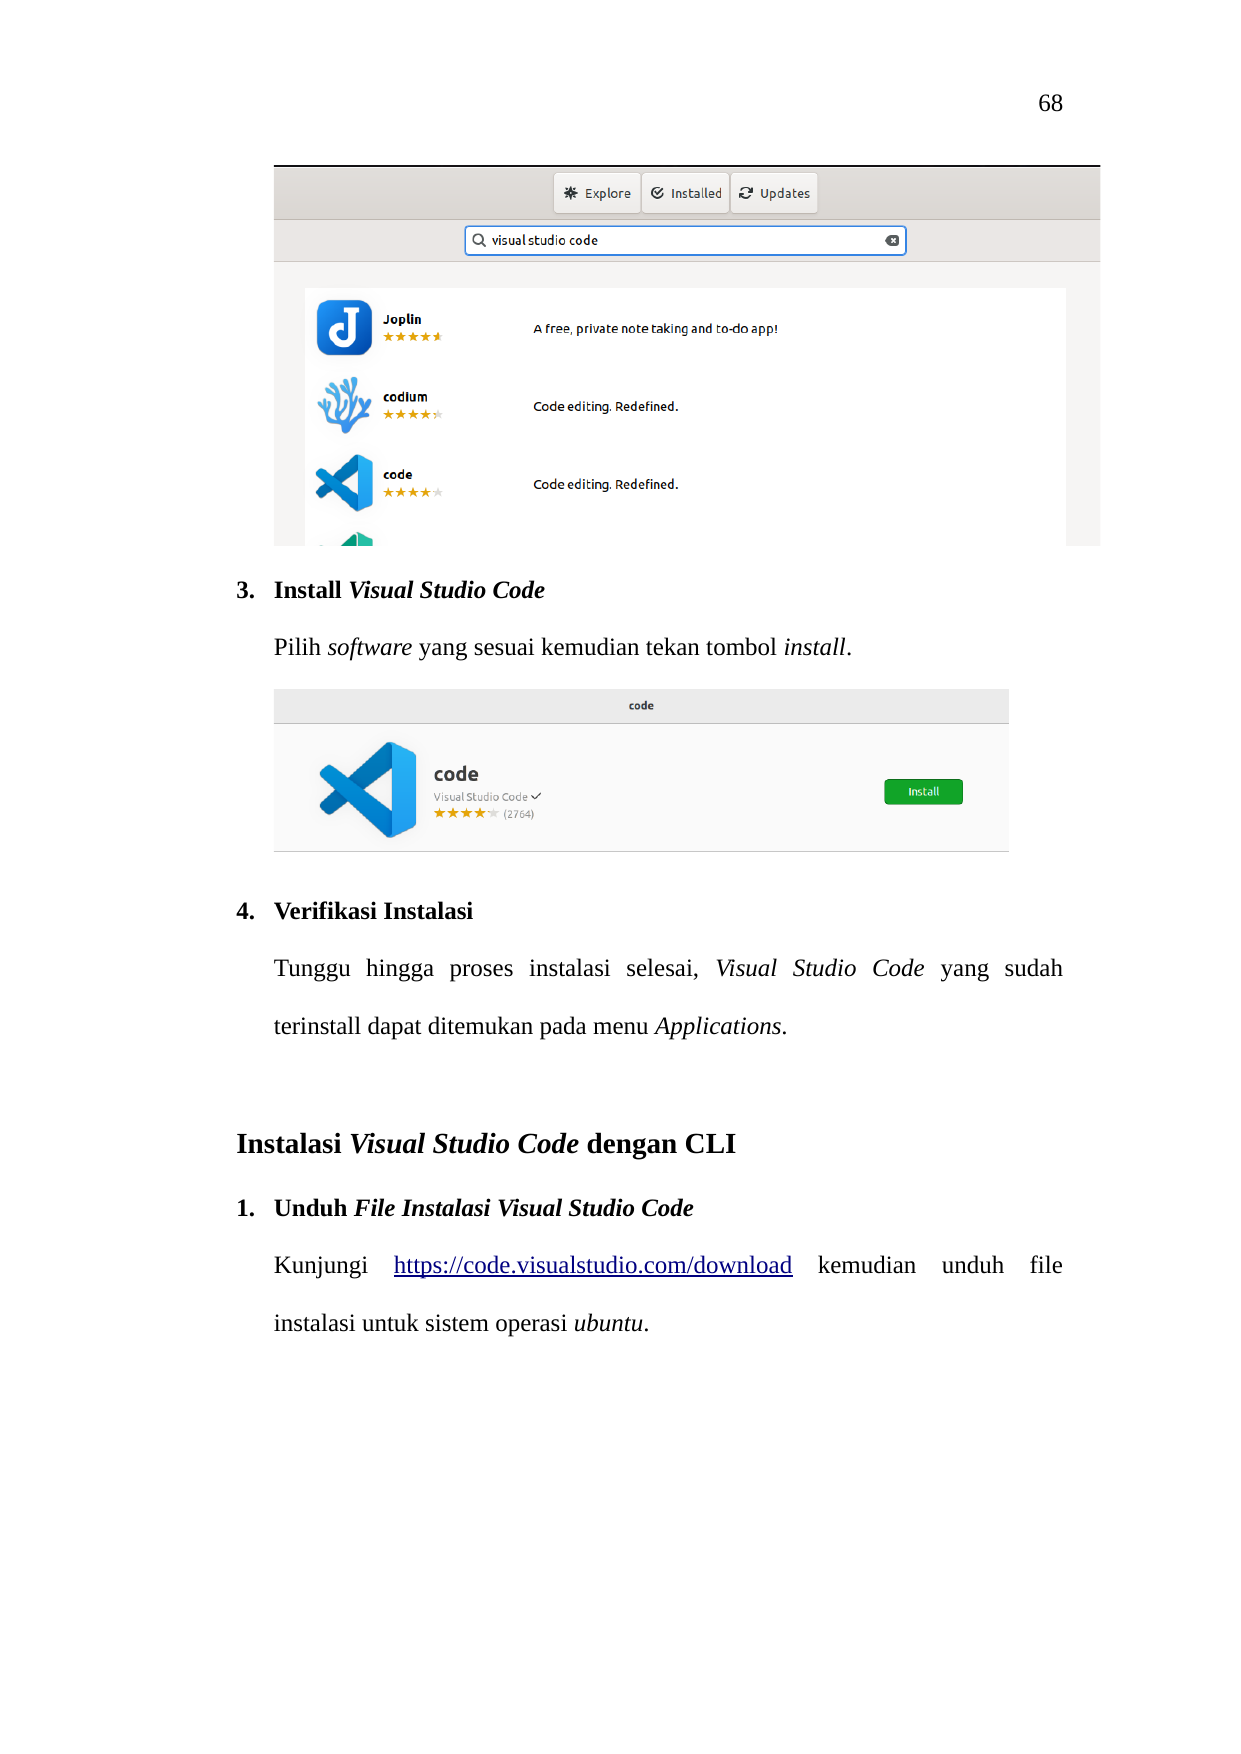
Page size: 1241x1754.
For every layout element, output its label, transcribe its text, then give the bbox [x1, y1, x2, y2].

list Kunjungi https://code.visualstudio.com/download kemudian unduh file instalasi untuk sistem operasi ubuntu. [236, 1250, 1063, 1337]
list Tunggu hingga proses instalasi selesai, Visual Studio Code yang sudah terinstall dapat ditemukan pada menu Applications. [236, 953, 1063, 1039]
list Install Visual Studio Code [236, 575, 1063, 603]
list Pilih software yang sesuai kemudian tekan tombol install. [236, 632, 1063, 661]
list Verifikasi Instalasi [236, 896, 1063, 924]
text Instalasi Visual Studio Code dengan CLI [236, 1126, 1063, 1159]
list Unduh File Instalasi Visual Studio Code [236, 1193, 1063, 1222]
picture [273, 165, 1101, 546]
picture [273, 689, 1009, 704]
